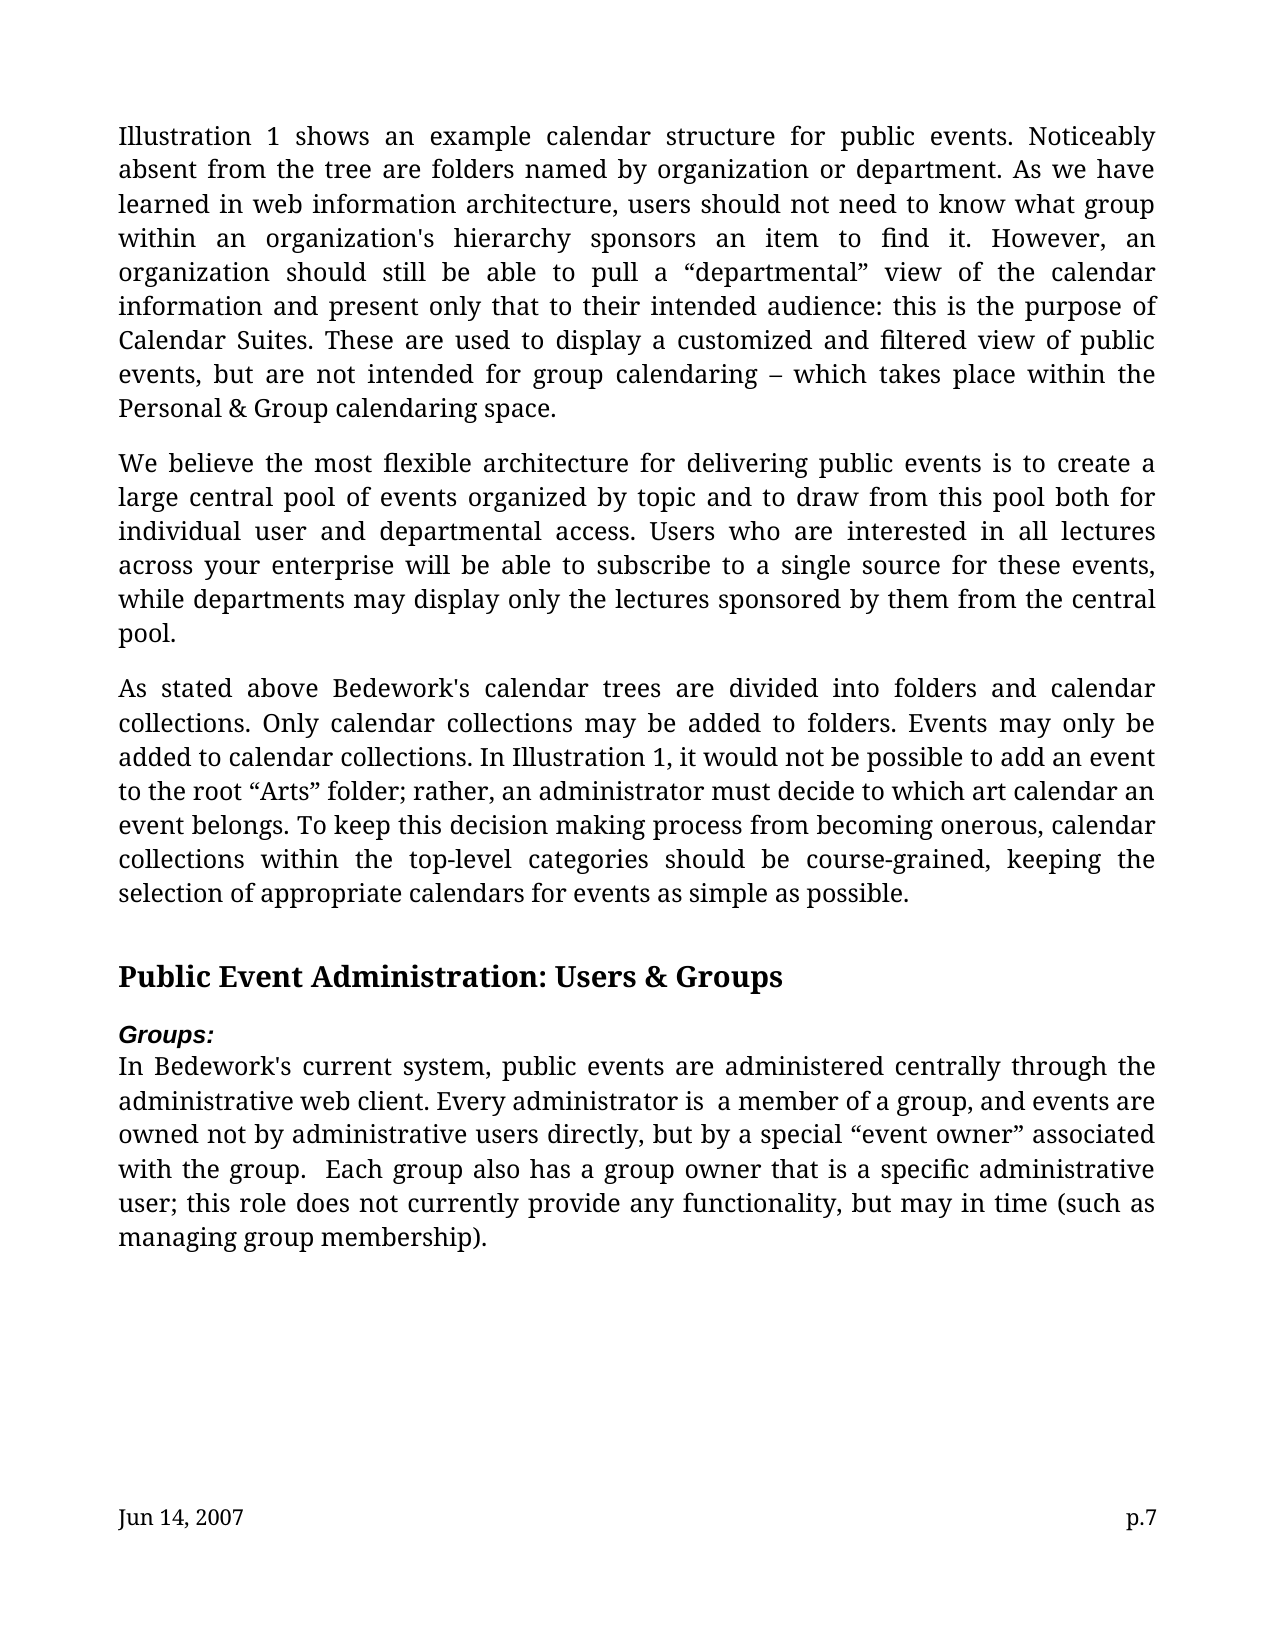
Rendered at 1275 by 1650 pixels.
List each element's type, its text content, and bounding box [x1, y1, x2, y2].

text We believe the most flexible architecture for delivering public events is to create a large central pool of events organized by topic and to draw from this pool both for individual user and departmental access. Users who are interested in all lectures across your enterprise will be able to subscribe to a single source for these events, while departments may display only the lectures sponsored by them from the central pool. [118, 446, 1157, 650]
text In Bedework's current system, public events are administered centrally through the administrative web client. Every administrator is a member of a group, and events are owned not by administrative users directly, but by a special “event owner” associated with the group. Each group also has a group owner that is a specific administrative user; this role does not currently provide any functionality, but may in time (such as managing group membership). [118, 1049, 1157, 1253]
text Illustration 1 shows an example calendar structure for public events. Noticeably absent from the tree are folders named by organization or department. As we have learned in web information architecture, users should not need to know what group within an organization's hierarchy sponsors an item to find it. However, an organization should still be able to pull a “departmental” view of the calendar information and present only that to their intended audience: this is the purpose of Calendar Suites. These are used to display a customized and filtered view of public events, but are not intended for group calendaring – which takes place within the Personal & Group calendaring space. [118, 118, 1157, 425]
subtitle Groups: [118, 1021, 1157, 1049]
text As stated above Bedework's calendar trees are divided into folders and calendar collections. Only calendar collections may be added to folders. Events may only be added to calendar collections. In Illustration 1, it would not be possible to add an event to the root “Arts” folder; rather, an administrator must decide to which art calendar an event belongs. To keep this decision making process from becoming onerous, calendar collections within the top-level categories should be course-grained, keeping the selection of appropriate calendars for events as simple as possible. [118, 671, 1157, 909]
subtitle Public Event Administration: Users & Groups [118, 956, 1157, 996]
